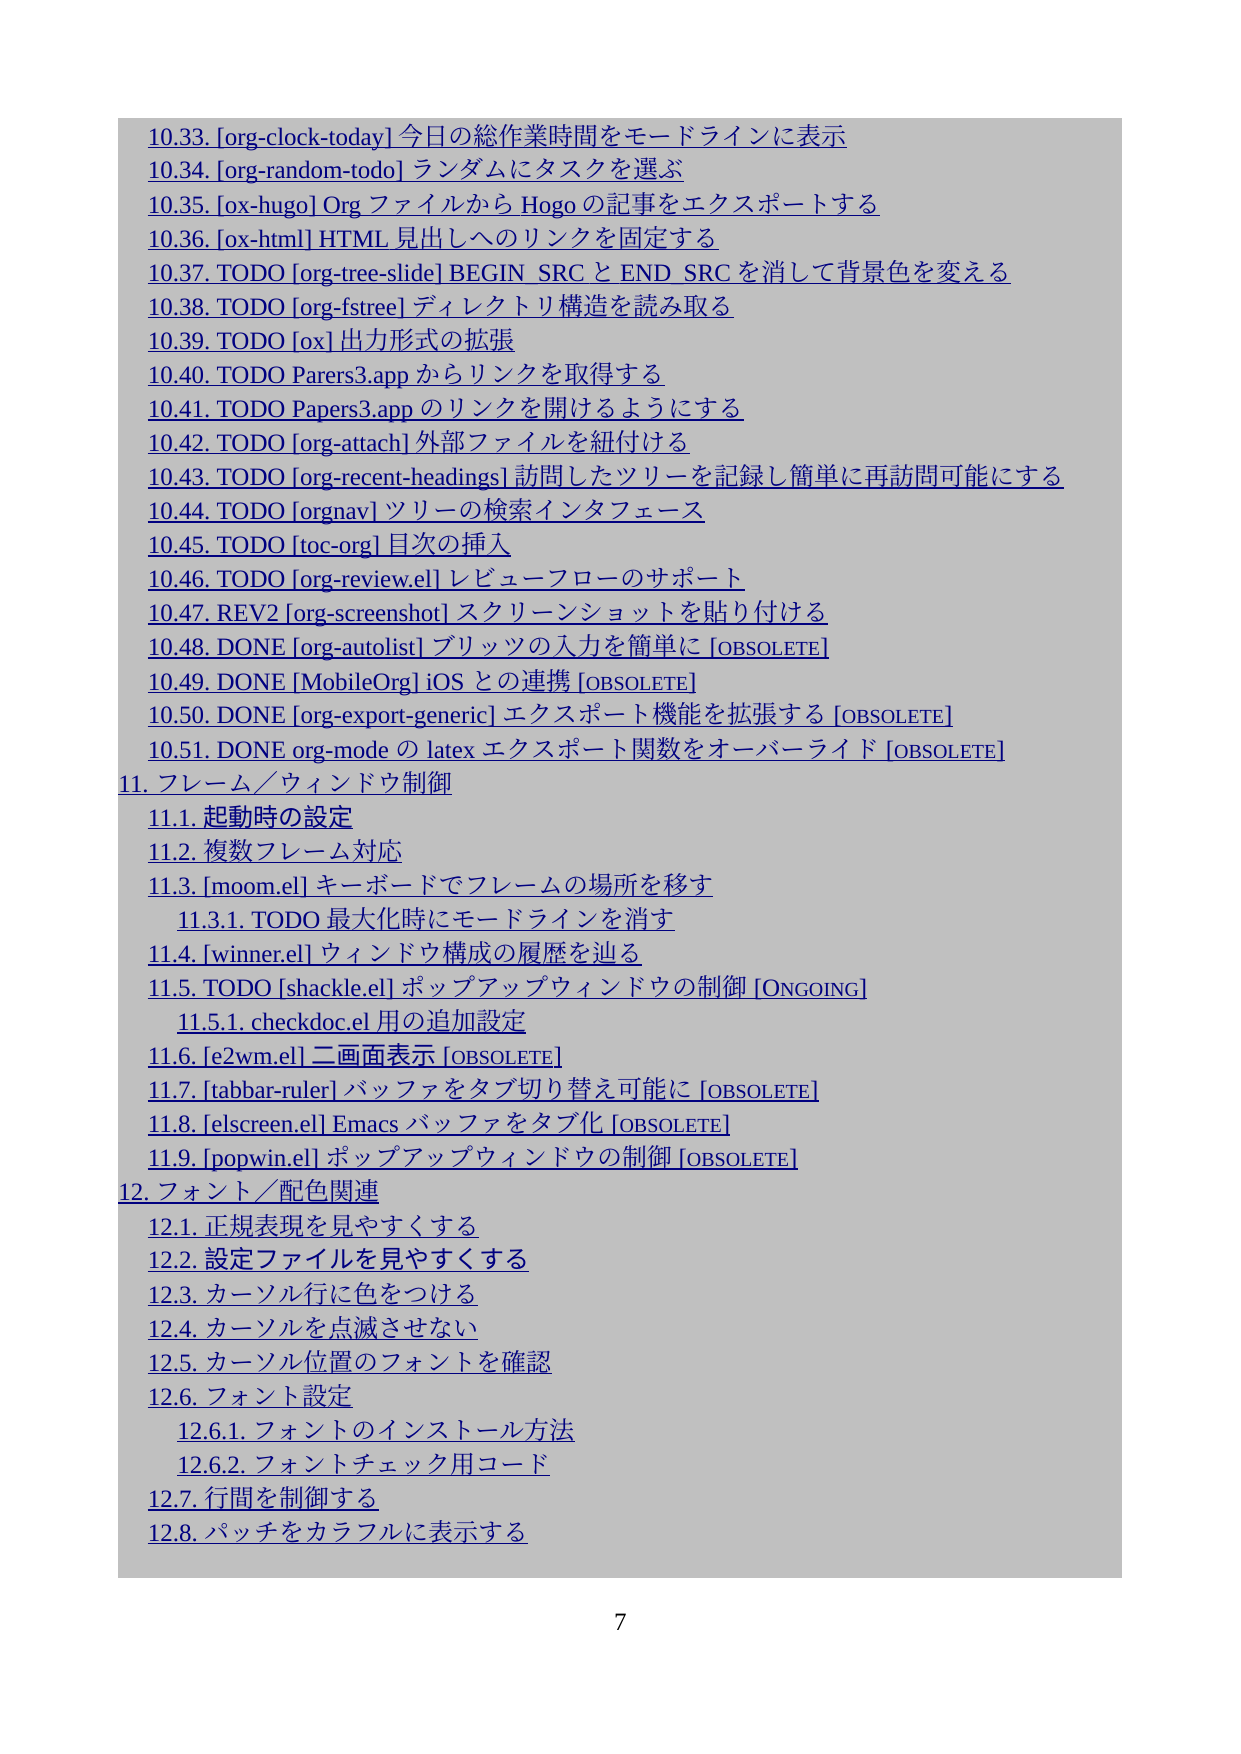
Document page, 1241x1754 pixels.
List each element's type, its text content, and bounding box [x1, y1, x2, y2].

text 11.2. 複数フレーム対応 [148, 833, 1122, 867]
text 11.5. TODO [shackle.el] ポップアップウィンドウの制御 [Ongoing] [148, 970, 1122, 1004]
text 11.4. [winner.el] ウィンドウ構成の履歴を辿る [148, 936, 1122, 970]
text 12.6. フォント設定 [148, 1378, 1122, 1412]
text 10.48. DONE [org-autolist] ブリッツの入力を簡単に [obsolete] [148, 629, 1122, 663]
text 12.3. カーソル行に色をつける [148, 1276, 1122, 1310]
text 10.44. TODO [orgnav] ツリーの検索インタフェース [148, 493, 1122, 527]
text 11.5.1. checkdoc.el 用の追加設定 [177, 1004, 1122, 1038]
text 10.40. TODO Parers3.app からリンクを取得する [148, 357, 1122, 391]
text 10.38. TODO [org-fstree] ディレクトリ構造を読み取る [148, 288, 1122, 322]
text 10.35. [ox-hugo] OrgファイルからHogoの記事をエクスポートする [148, 186, 1122, 220]
text 11. フレーム／ウィンドウ制御 [118, 765, 1122, 799]
text 11.1. 起動時の設定 [148, 799, 1122, 833]
text 10.41. TODO Papers3.app のリンクを開けるようにする [148, 391, 1122, 425]
text 11.8. [elscreen.el] Emacs バッファをタブ化 [obsolete] [148, 1106, 1122, 1140]
text 10.37. TODO [org-tree-slide] BEGIN_SRCとEND_SRCを消して背景色を変える [148, 254, 1122, 288]
text 11.3.1. TODO 最大化時にモードラインを消す [177, 902, 1122, 936]
text 11.9. [popwin.el] ポップアップウィンドウの制御 [obsolete] [148, 1140, 1122, 1174]
text 10.39. TODO [ox] 出力形式の拡張 [148, 322, 1122, 357]
text 10.42. TODO [org-attach] 外部ファイルを紐付ける [148, 425, 1122, 459]
text 10.34. [org-random-todo] ランダムにタスクを選ぶ [148, 152, 1122, 186]
text 10.51. DONE org-mode の latex エクスポート関数をオーバーライド [obsolete] [148, 731, 1122, 765]
text 10.47. REV2 [org-screenshot] スクリーンショットを貼り付ける [148, 595, 1122, 629]
text 10.46. TODO [org-review.el] レビューフローのサポート [148, 561, 1122, 595]
text 10.50. DONE [org-export-generic] エクスポート機能を拡張する [obsolete] [148, 697, 1122, 731]
text 12.6.2. フォントチェック用コード [177, 1447, 1122, 1481]
text 12.5. カーソル位置のフォントを確認 [148, 1344, 1122, 1378]
text 11.3. [moom.el] キーボードでフレームの場所を移す [148, 867, 1122, 902]
text 10.49. DONE [MobileOrg] iOS との連携 [obsolete] [148, 663, 1122, 697]
text 10.45. TODO [toc-org] 目次の挿入 [148, 527, 1122, 561]
text 12. フォント／配色関連 [118, 1174, 1122, 1208]
text 12.2. 設定ファイルを見やすくする [148, 1242, 1122, 1276]
text 10.36. [ox-html] HTML見出しへのリンクを固定する [148, 220, 1122, 254]
text 12.6.1. フォントのインストール方法 [177, 1412, 1122, 1447]
text 10.33. [org-clock-today] 今日の総作業時間をモードラインに表示 [148, 118, 1122, 152]
text 10.43. TODO [org-recent-headings] 訪問したツリーを記録し簡単に再訪問可能にする [148, 459, 1122, 493]
text 11.6. [e2wm.el] 二画面表示 [obsolete] [148, 1038, 1122, 1072]
text 12.8. パッチをカラフルに表示する [148, 1515, 1122, 1549]
text 12.1. 正規表現を見やすくする [148, 1208, 1122, 1242]
text 12.4. カーソルを点滅させない [148, 1310, 1122, 1344]
text 12.7. 行間を制御する [148, 1481, 1122, 1515]
text 11.7. [tabbar-ruler] バッファをタブ切り替え可能に [obsolete] [148, 1072, 1122, 1106]
